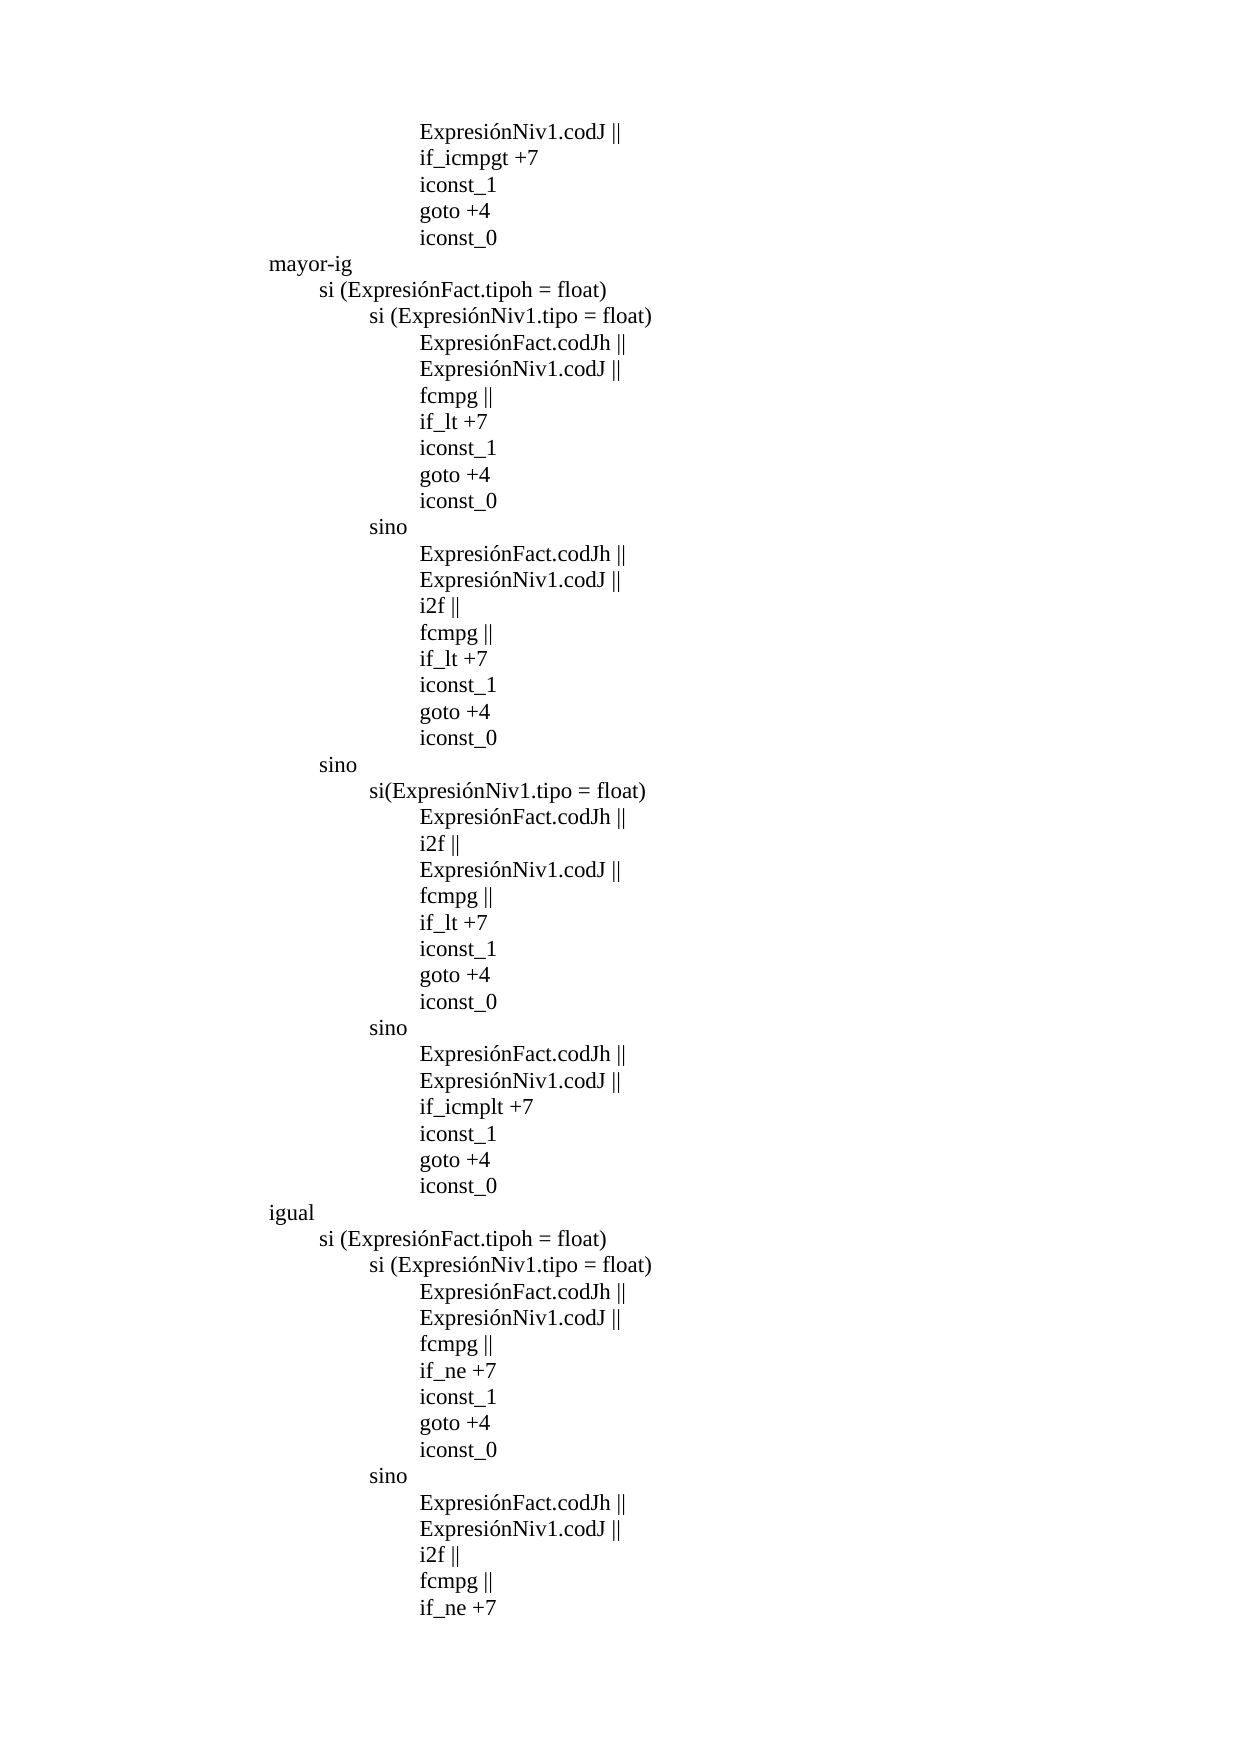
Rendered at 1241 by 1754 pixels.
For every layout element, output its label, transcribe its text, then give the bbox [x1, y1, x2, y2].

text ExpresiónNiv1.codJ || [118, 566, 1122, 592]
text mayor-ig [118, 250, 1122, 276]
text fcmpg || [118, 882, 1122, 909]
text si (ExpresiónNiv1.tipo = float) [118, 1251, 1122, 1278]
text if_ne +7 [118, 1594, 1122, 1620]
text if_icmpgt +7 [118, 144, 1122, 171]
text ExpresiónFact.codJh || [118, 803, 1122, 830]
text si (ExpresiónFact.tipoh = float) [118, 1225, 1122, 1251]
text goto +4 [118, 961, 1122, 988]
text si (ExpresiónFact.tipoh = float) [118, 276, 1122, 303]
text iconst_0 [118, 724, 1122, 751]
text if_lt +7 [118, 408, 1122, 434]
text goto +4 [118, 197, 1122, 223]
text fcmpg || [118, 382, 1122, 408]
text sino [118, 751, 1122, 777]
text i2f || [118, 830, 1122, 856]
text ExpresiónFact.codJh || [118, 1041, 1122, 1067]
text ExpresiónFact.codJh || [118, 329, 1122, 355]
text ExpresiónNiv1.codJ || [118, 1515, 1122, 1541]
text iconst_0 [118, 487, 1122, 513]
text fcmpg || [118, 619, 1122, 645]
text sino [118, 1014, 1122, 1041]
text ExpresiónFact.codJh || [118, 1488, 1122, 1515]
text if_icmplt +7 [118, 1093, 1122, 1119]
text i2f || [118, 1541, 1122, 1568]
text iconst_0 [118, 1172, 1122, 1199]
text ExpresiónNiv1.codJ || [118, 355, 1122, 382]
text ExpresiónNiv1.codJ || [118, 1304, 1122, 1330]
text igual [118, 1199, 1122, 1225]
text si(ExpresiónNiv1.tipo = float) [118, 777, 1122, 803]
text ExpresiónNiv1.codJ || [118, 118, 1122, 144]
text iconst_0 [118, 223, 1122, 250]
text goto +4 [118, 1409, 1122, 1436]
text iconst_1 [118, 672, 1122, 698]
text iconst_1 [118, 434, 1122, 461]
text iconst_1 [118, 1383, 1122, 1409]
text goto +4 [118, 461, 1122, 487]
text iconst_1 [118, 171, 1122, 197]
text iconst_0 [118, 1436, 1122, 1462]
text sino [118, 513, 1122, 540]
text iconst_0 [118, 988, 1122, 1014]
text if_ne +7 [118, 1357, 1122, 1383]
text ExpresiónFact.codJh || [118, 540, 1122, 566]
text fcmpg || [118, 1568, 1122, 1594]
text i2f || [118, 592, 1122, 619]
text ExpresiónFact.codJh || [118, 1278, 1122, 1304]
text if_lt +7 [118, 645, 1122, 672]
text if_lt +7 [118, 909, 1122, 935]
text ExpresiónNiv1.codJ || [118, 1067, 1122, 1093]
text si (ExpresiónNiv1.tipo = float) [118, 303, 1122, 329]
text goto +4 [118, 1146, 1122, 1172]
text sino [118, 1462, 1122, 1488]
text fcmpg || [118, 1330, 1122, 1357]
text iconst_1 [118, 935, 1122, 961]
text iconst_1 [118, 1119, 1122, 1146]
text goto +4 [118, 698, 1122, 724]
text ExpresiónNiv1.codJ || [118, 856, 1122, 882]
